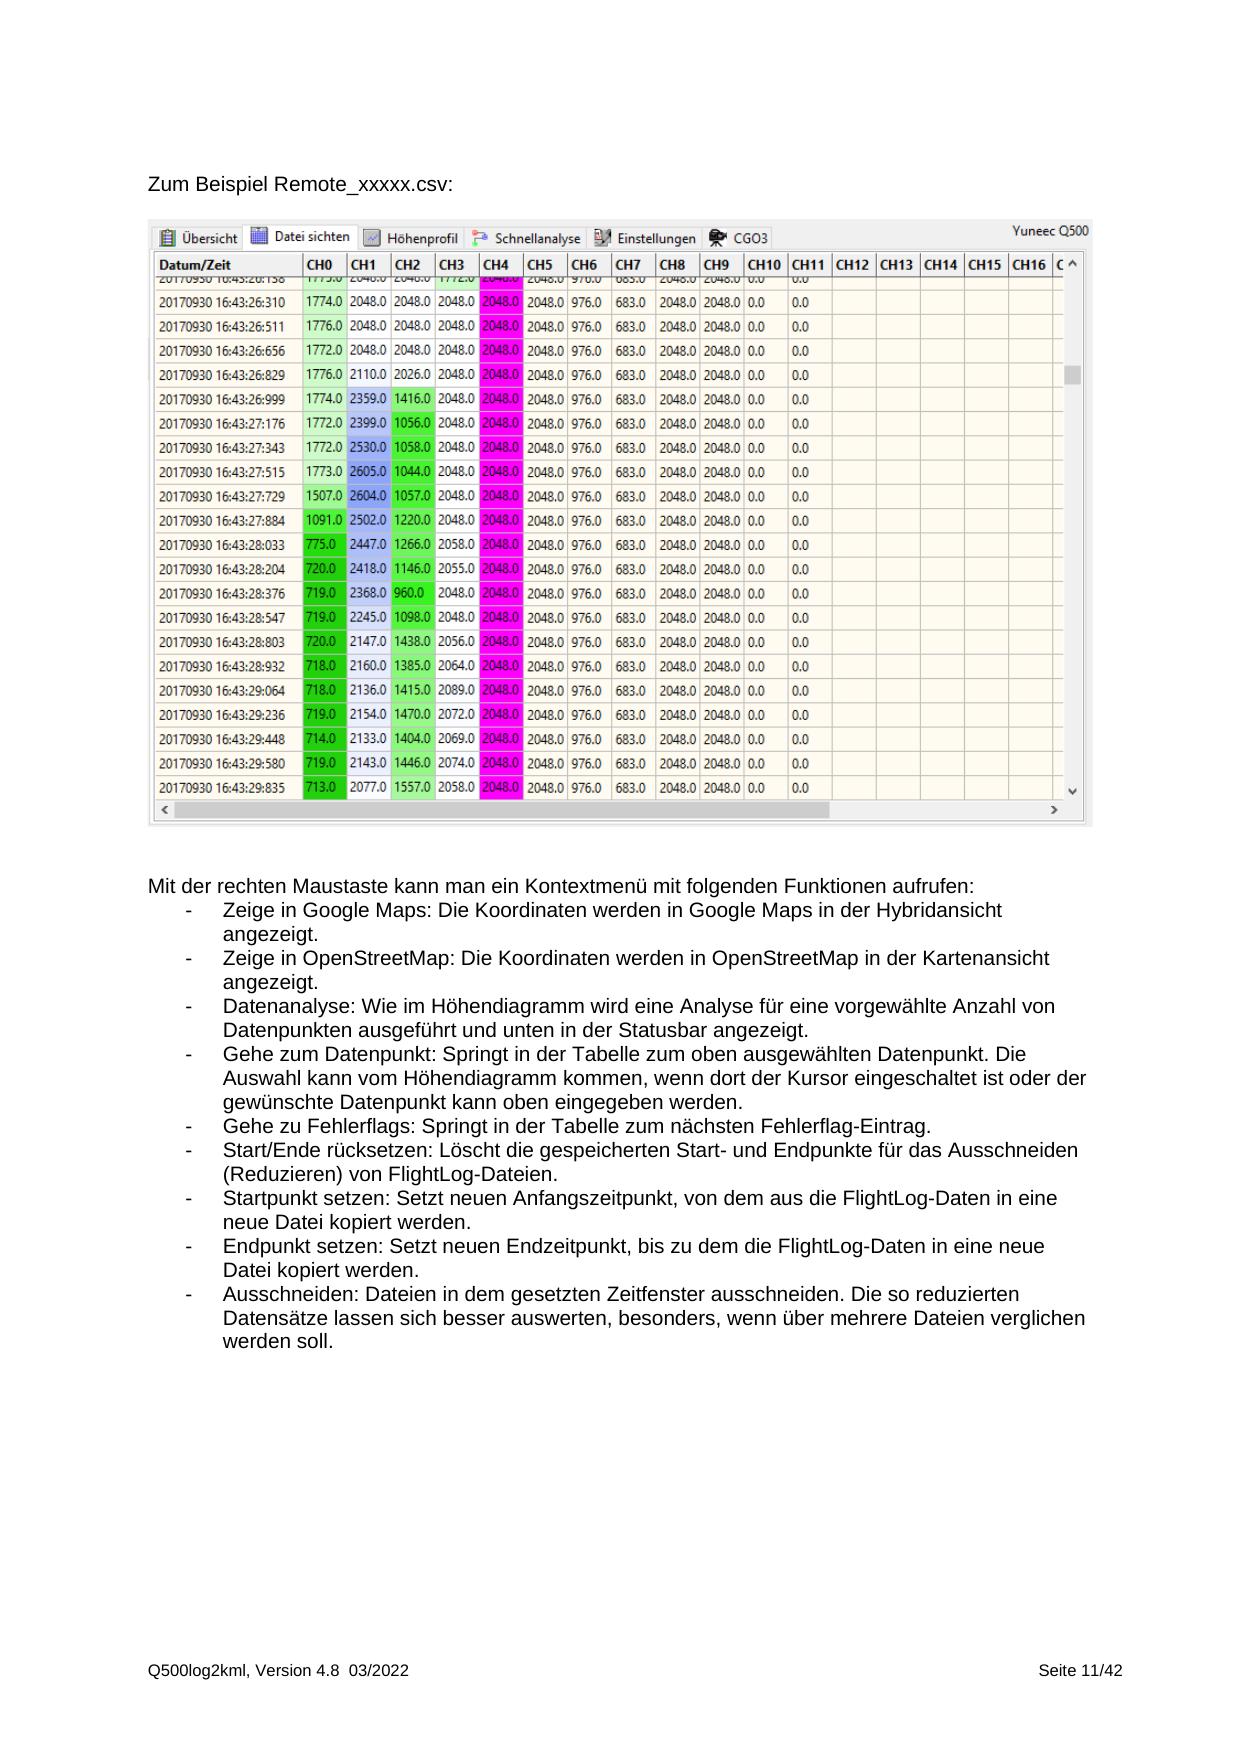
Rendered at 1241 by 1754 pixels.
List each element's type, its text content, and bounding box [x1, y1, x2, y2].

list Start/Ende rücksetzen: Löscht die gespeicherten Start- und Endpunkte für das Ausschneiden (Reduzieren) von FlightLog-Dateien. [185, 1138, 1093, 1186]
list Zeige in OpenStreetMap: Die Koordinaten werden in OpenStreetMap in der Kartenansicht angezeigt. [185, 946, 1093, 994]
text Mit der rechten Maustaste kann man ein Kontextmenü mit folgenden Funktionen aufrufen: [148, 874, 1093, 898]
list Datenanalyse: Wie im Höhendiagramm wird eine Analyse für eine vorgewählte Anzahl von Datenpunkten ausgeführt und unten in der Statusbar angezeigt. [185, 994, 1093, 1042]
picture [147, 219, 1093, 827]
list Ausschneiden: Dateien in dem gesetzten Zeitfenster ausschneiden. Die so reduzierten Datensätze lassen sich besser auswerten, besonders, wenn über mehrere Dateien verglichen werden soll. [185, 1281, 1093, 1353]
text Zum Beispiel Remote_xxxxx.csv: [148, 172, 1093, 196]
list Endpunkt setzen: Setzt neuen Endzeitpunkt, bis zu dem die FlightLog-Daten in eine neue Datei kopiert werden. [185, 1233, 1093, 1281]
list Gehe zu Fehlerflags: Springt in der Tabelle zum nächsten Fehlerflag-Eintrag. [185, 1114, 1093, 1138]
list Startpunkt setzen: Setzt neuen Anfangszeitpunkt, von dem aus die FlightLog-Daten in eine neue Datei kopiert werden. [185, 1186, 1093, 1233]
list Zeige in Google Maps: Die Koordinaten werden in Google Maps in der Hybridansicht angezeigt. [185, 898, 1093, 946]
list Gehe zum Datenpunkt: Springt in der Tabelle zum oben ausgewählten Datenpunkt. Die Auswahl kann vom Höhendiagramm kommen, wenn dort der Kursor eingeschaltet ist oder der gewünschte Datenpunkt kann oben eingegeben werden. [185, 1042, 1093, 1114]
